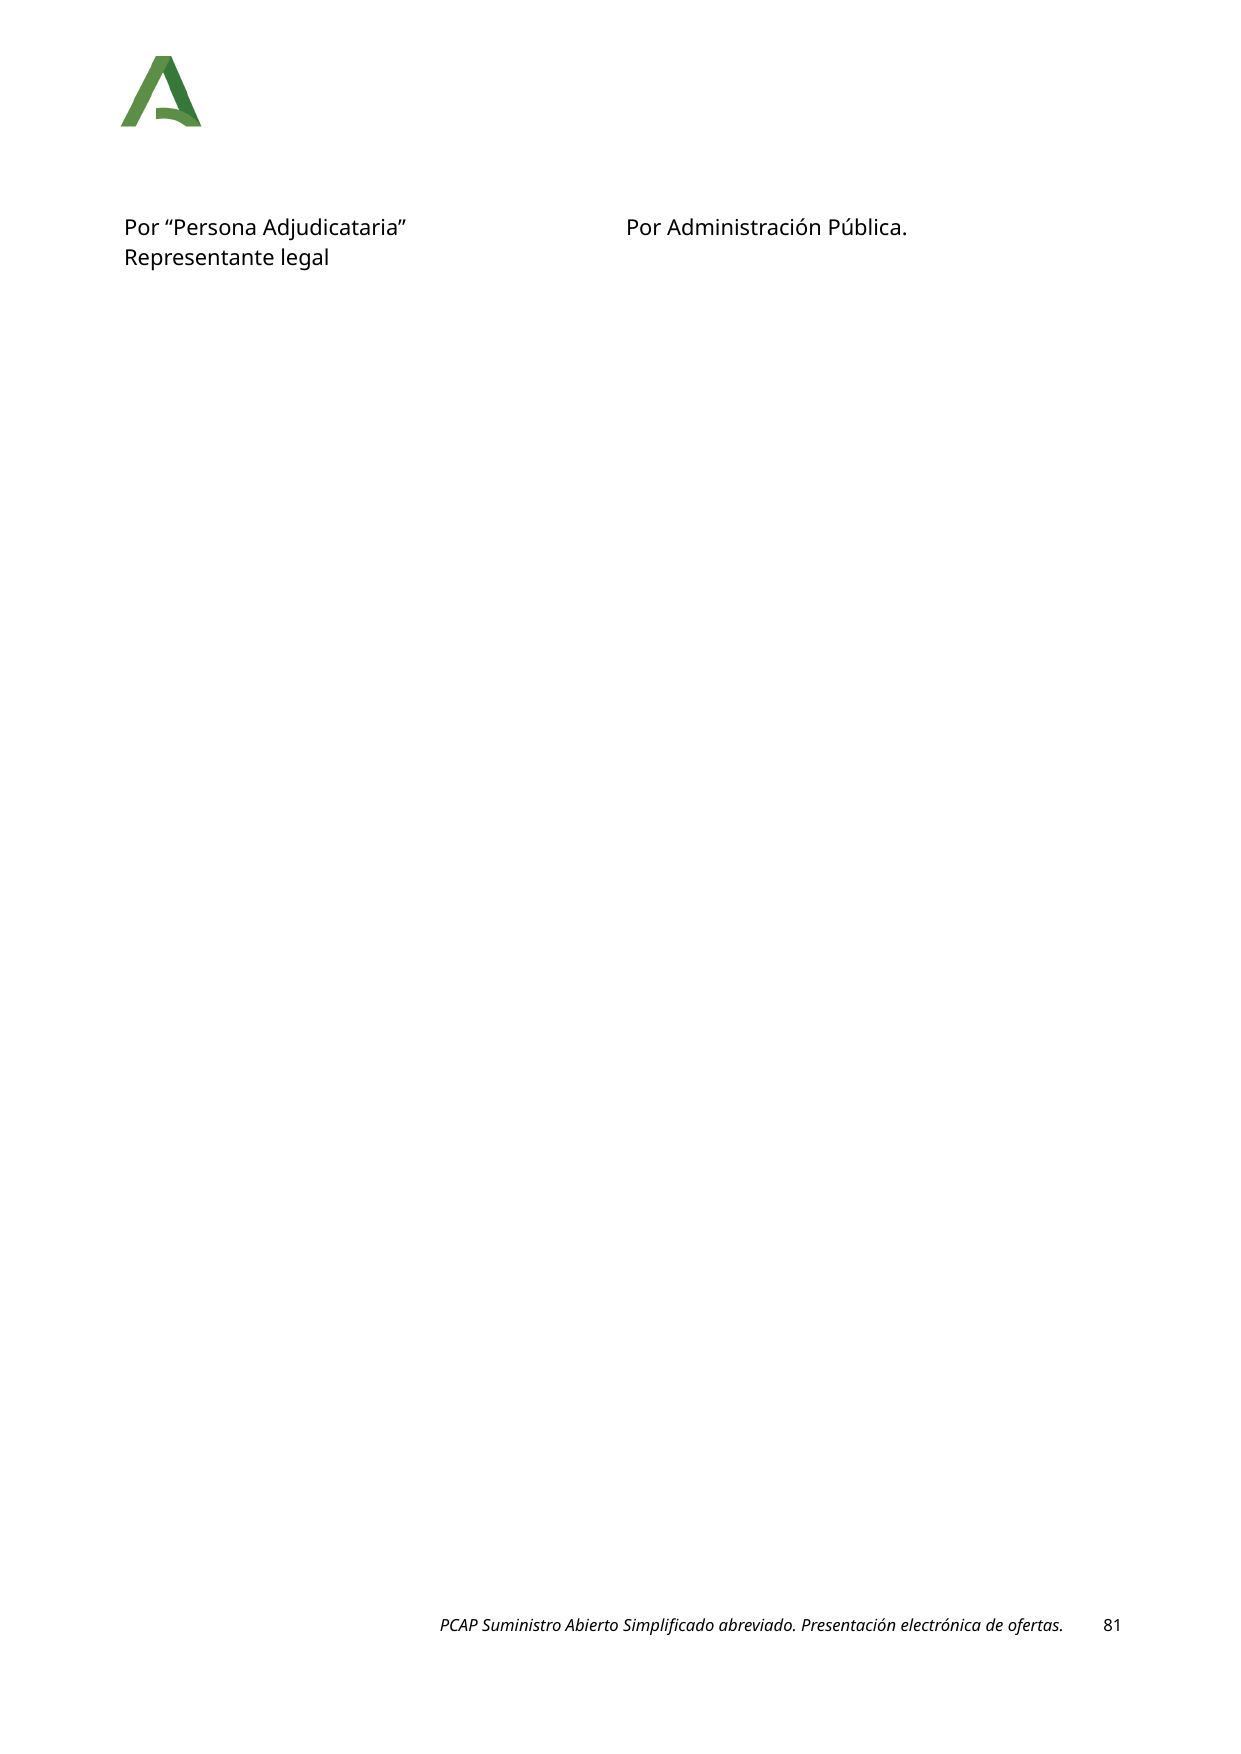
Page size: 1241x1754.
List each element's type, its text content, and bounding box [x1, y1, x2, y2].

table_header Por Administración Pública. [620, 206, 1122, 277]
picture [116, 52, 205, 131]
table_header Por “Persona Adjudicataria” Representante legal [118, 206, 620, 277]
